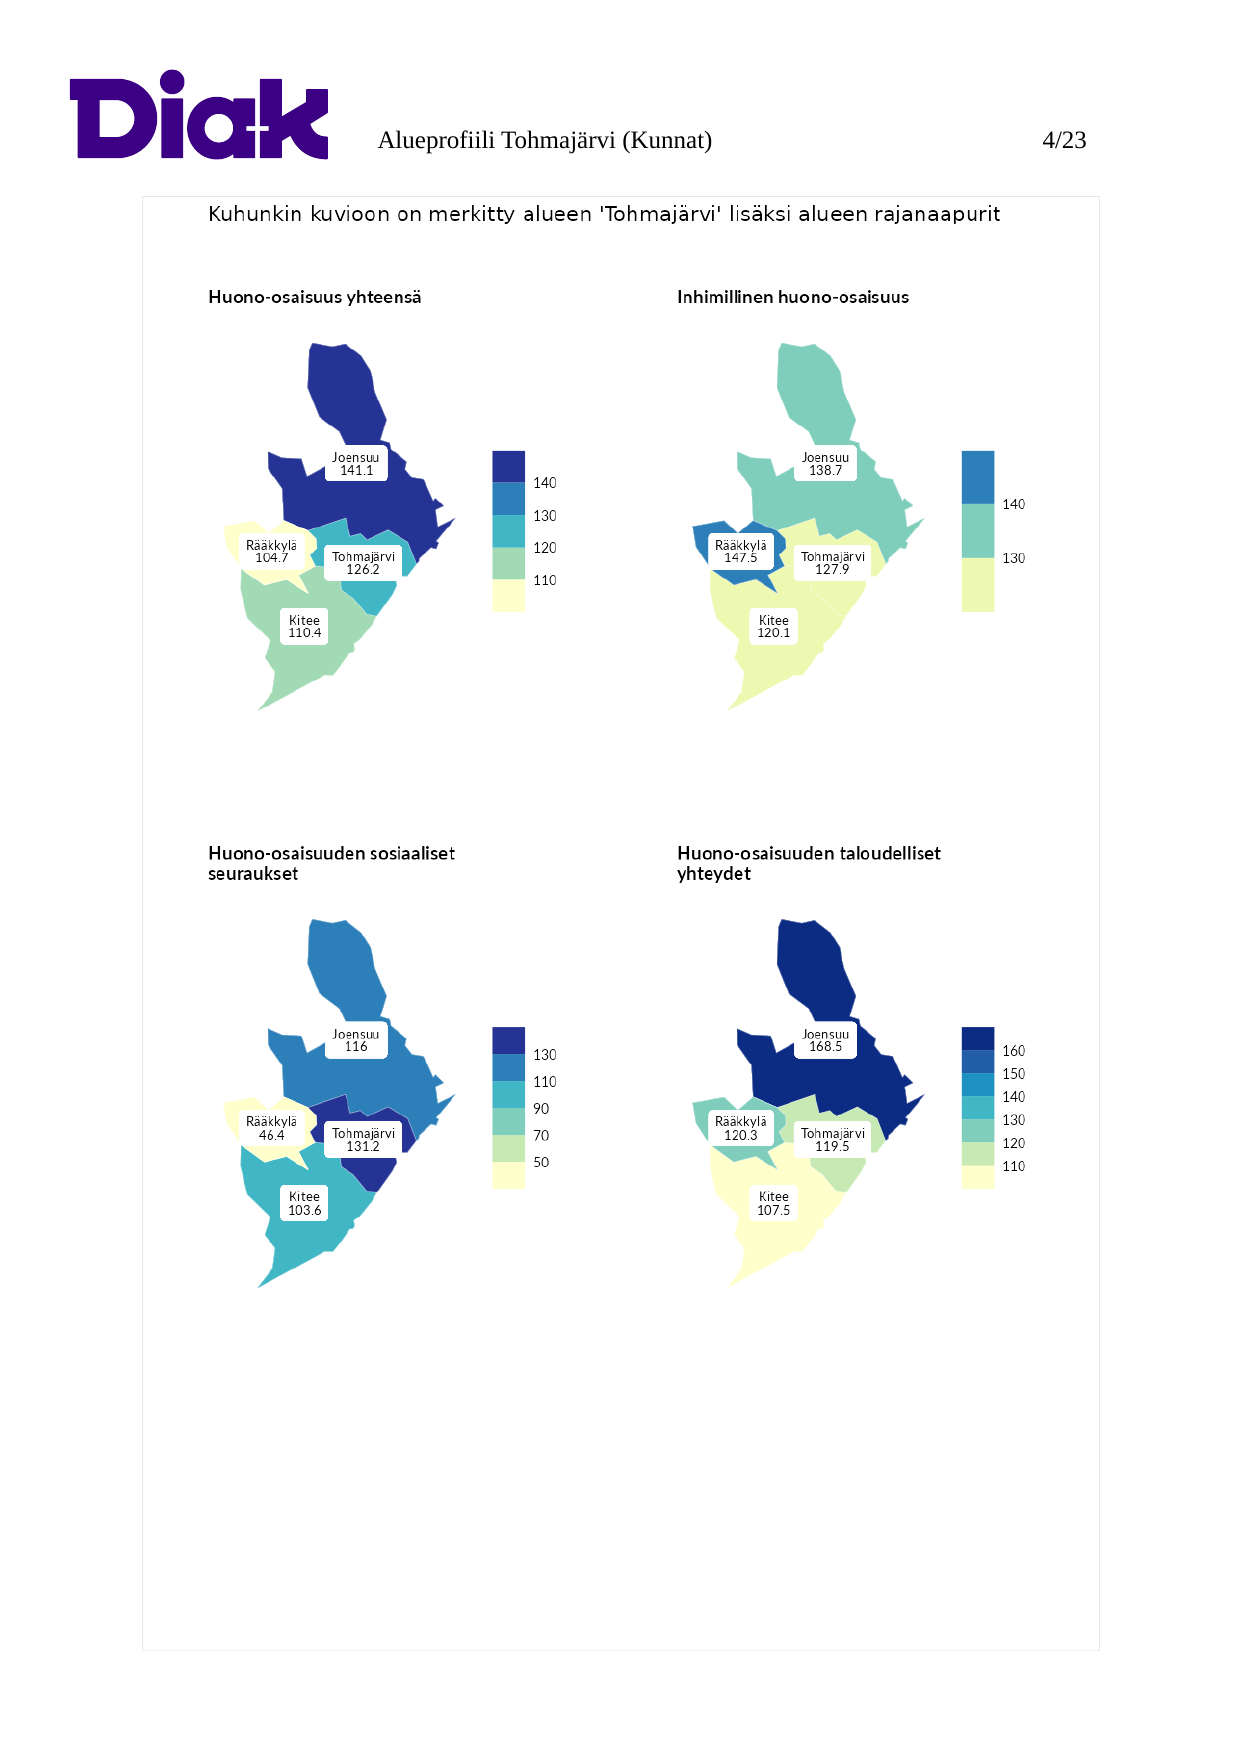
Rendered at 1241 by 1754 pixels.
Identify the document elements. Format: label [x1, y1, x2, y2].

picture [61, 196, 1179, 1651]
